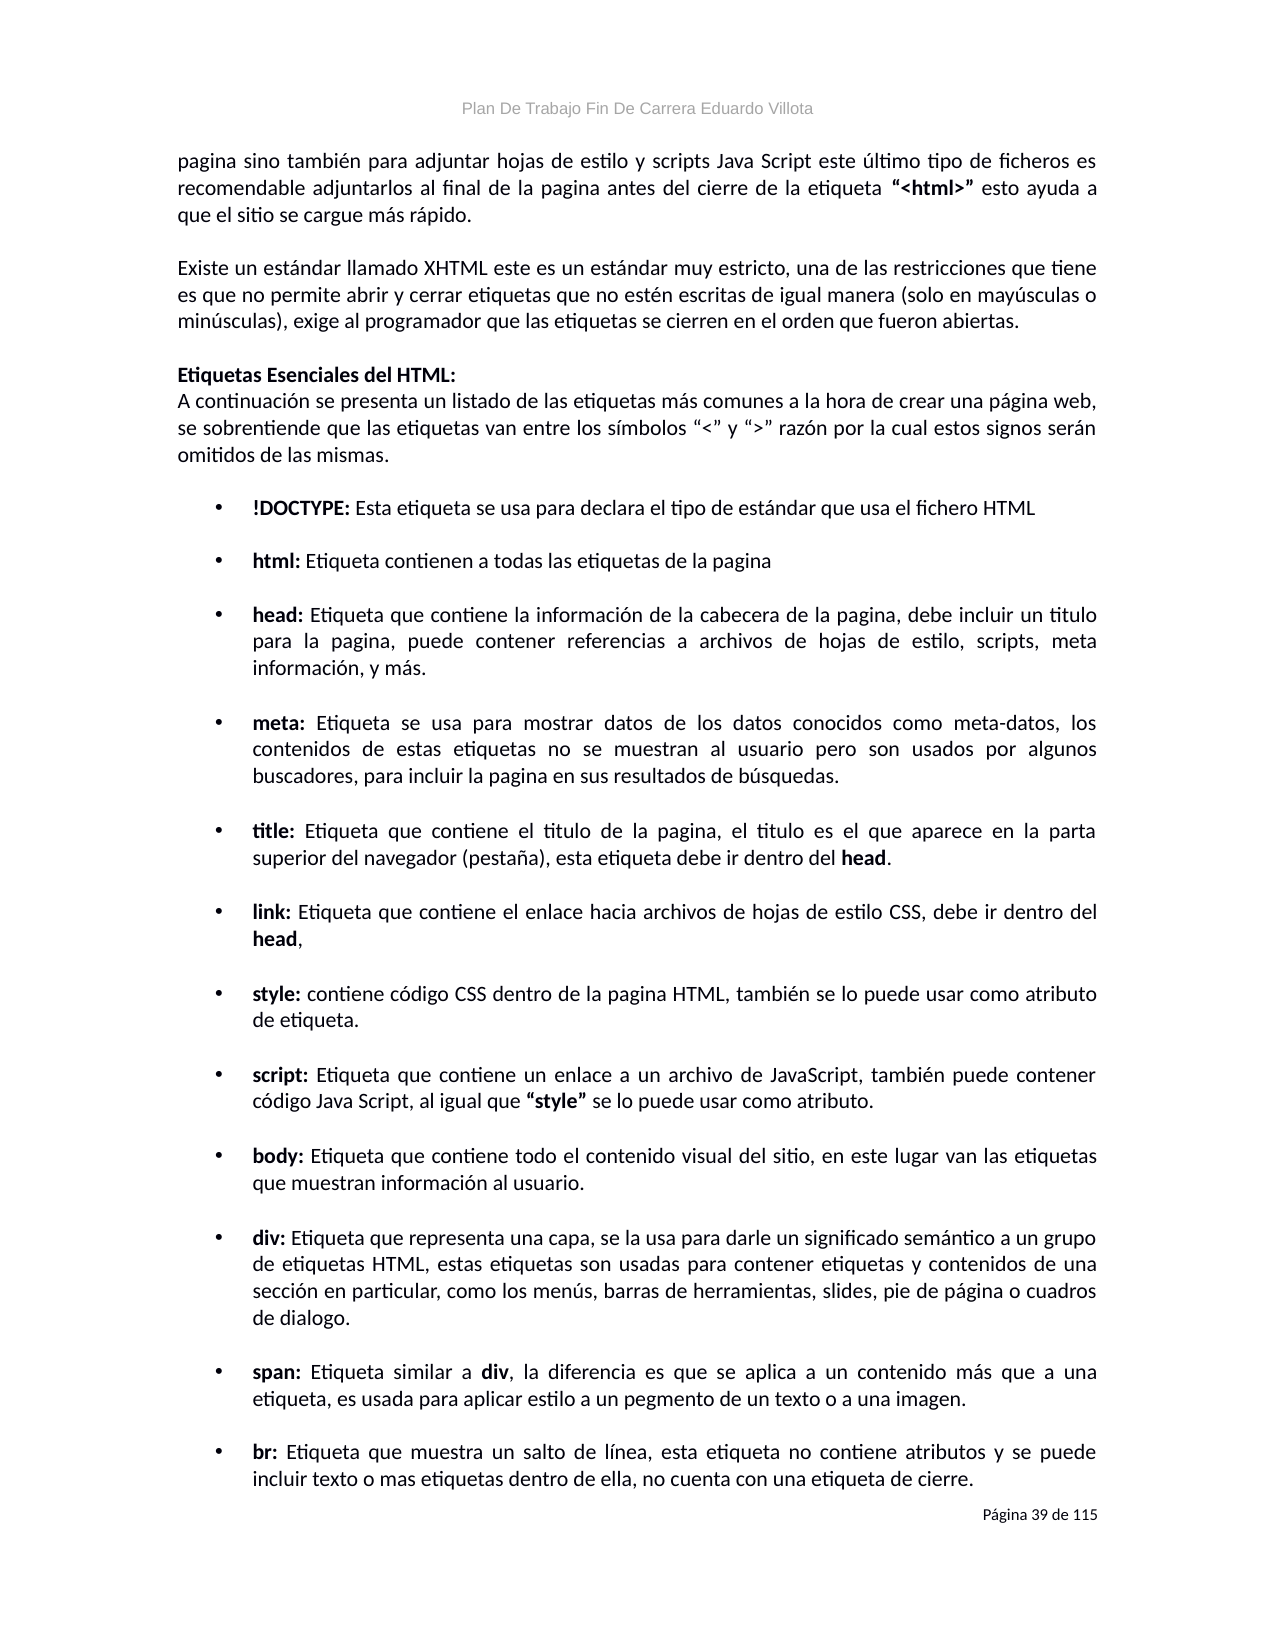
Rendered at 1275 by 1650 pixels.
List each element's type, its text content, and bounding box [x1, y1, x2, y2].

list body: Etiqueta que contiene todo el contenido visual del sitio, en este lugar van las etiquetas que muestran información al usuario. [215, 1142, 1098, 1196]
list span: Etiqueta similar a div, la diferencia es que se aplica a un contenido más que a una etiqueta, es usada para aplicar estilo a un pegmento de un texto o a una imagen. [215, 1358, 1098, 1412]
list br: Etiqueta que muestra un salto de línea, esta etiqueta no contiene atributos y se puede incluir texto o mas etiquetas dentro de ella, no cuenta con una etiqueta de cierre. [215, 1438, 1098, 1492]
list script: Etiqueta que contiene un enlace a un archivo de JavaScript, también puede contener código Java Script, al igual que “style” se lo puede usar como atributo. [215, 1061, 1098, 1114]
list link: Etiqueta que contiene el enlace hacia archivos de hojas de estilo CSS, debe ir dentro del head, [215, 898, 1098, 952]
text Etiquetas Esenciales del HTML: [177, 361, 1098, 388]
text A continuación se presenta un listado de las etiquetas más comunes a la hora de crear una página web, se sobrentiende que las etiquetas van entre los símbolos “<” y “>” razón por la cual estos signos serán omitidos de las mismas. [177, 388, 1098, 468]
list div: Etiqueta que representa una capa, se la usa para darle un significado semántico a un grupo de etiquetas HTML, estas etiquetas son usadas para contener etiquetas y contenidos de una sección en particular, como los menús, barras de herramientas, slides, pie de página o cuadros de dialogo. [215, 1224, 1098, 1330]
text pagina sino también para adjuntar hojas de estilo y scripts Java Script este último tipo de ficheros es recomendable adjuntarlos al final de la pagina antes del cierre de la etiqueta “<html>” esto ayuda a que el sitio se cargue más rápido. [177, 148, 1098, 228]
list !DOCTYPE: Esta etiqueta se usa para declara el tipo de estándar que usa el fichero HTML [215, 494, 1098, 521]
list meta: Etiqueta se usa para mostrar datos de los datos conocidos como meta-datos, los contenidos de estas etiquetas no se muestran al usuario pero son usados por algunos buscadores, para incluir la pagina en sus resultados de búsquedas. [215, 709, 1098, 789]
text Existe un estándar llamado XHTML este es un estándar muy estricto, una de las restricciones que tiene es que no permite abrir y cerrar etiquetas que no estén escritas de igual manera (solo en mayúsculas o minúsculas), exige al programador que las etiquetas se cierren en el orden que fueron abiertas. [177, 254, 1098, 334]
list html: Etiqueta contienen a todas las etiquetas de la pagina [215, 548, 1098, 574]
list style: contiene código CSS dentro de la pagina HTML, también se lo puede usar como atributo de etiqueta. [215, 980, 1098, 1033]
list title: Etiqueta que contiene el titulo de la pagina, el titulo es el que aparece en la parta superior del navegador (pestaña), esta etiqueta debe ir dentro del head. [215, 817, 1098, 870]
list head: Etiqueta que contiene la información de la cabecera de la pagina, debe incluir un titulo para la pagina, puede contener referencias a archivos de hojas de estilo, scripts, meta información, y más. [215, 601, 1098, 681]
